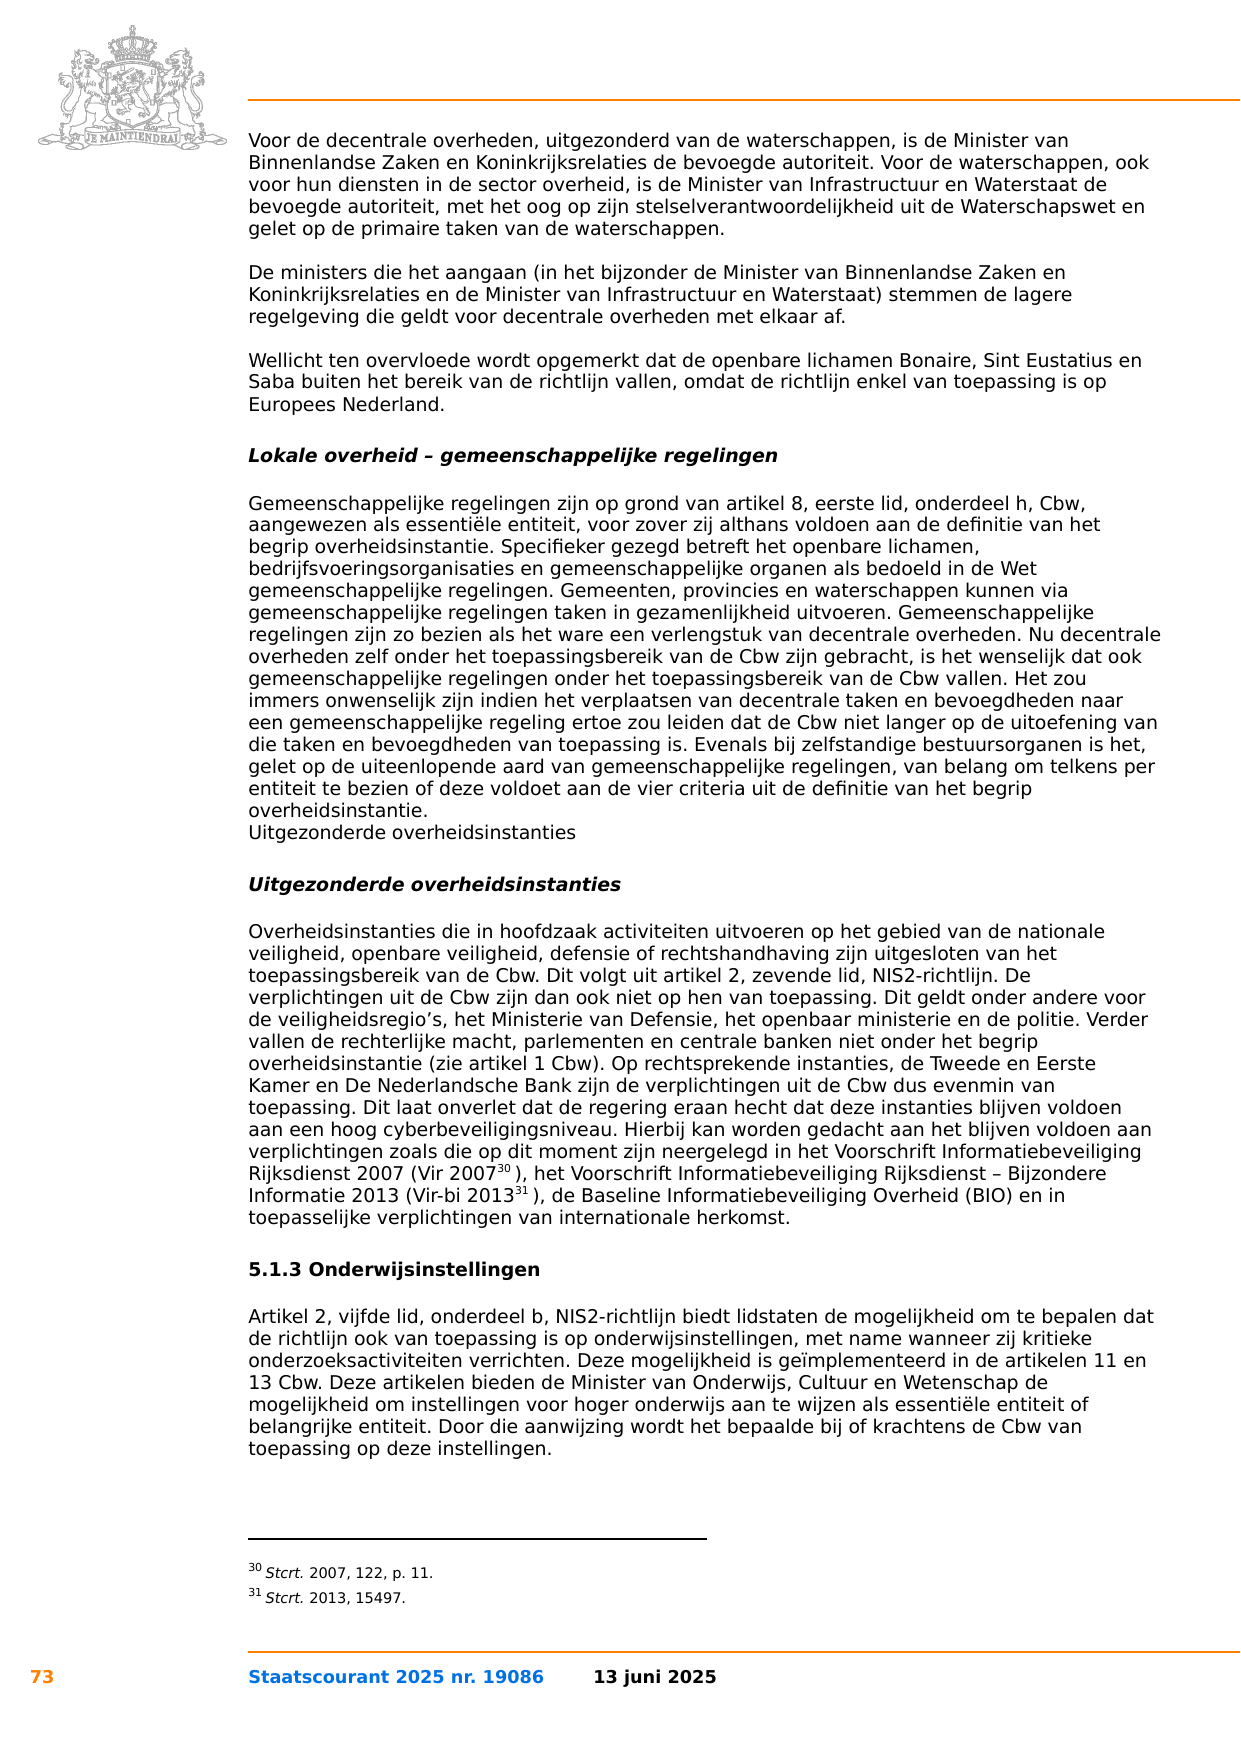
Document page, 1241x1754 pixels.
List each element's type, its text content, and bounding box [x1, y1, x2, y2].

text Gemeenschappelijke regelingen zijn op grond van artikel 8, eerste lid, onderdeel h, Cbw, aangewezen als essentiële entiteit, voor zover zij althans voldoen aan de definitie van het begrip overheidsinstantie. Specifieker gezegd betreft het openbare lichamen, bedrijfsvoeringsorganisaties en gemeenschappelijke organen als bedoeld in de Wet gemeenschappelijke regelingen. Gemeenten, provincies en waterschappen kunnen via gemeenschappelijke regelingen taken in gezamenlijkheid uitvoeren. Gemeenschappelijke regelingen zijn zo bezien als het ware een verlengstuk van decentrale overheden. Nu decentrale overheden zelf onder het toepassingsbereik van de Cbw zijn gebracht, is het wenselijk dat ook gemeenschappelijke regelingen onder het toepassingsbereik van de Cbw vallen. Het zou immers onwenselijk zijn indien het verplaatsen van decentrale taken en bevoegdheden naar een gemeenschappelijke regeling ertoe zou leiden dat de Cbw niet langer op de uitoefening van die taken en bevoegdheden van toepassing is. Evenals bij zelfstandige bestuursorganen is het, gelet op de uiteenlopende aard van gemeenschappelijke regelingen, van belang om telkens per entiteit te bezien of deze voldoet aan de vier criteria uit de definitie van het begrip overheidsinstantie. [248, 492, 1163, 822]
text Voor de decentrale overheden, uitgezonderd van de waterschappen, is de Minister van Binnenlandse Zaken en Koninkrijksrelaties de bevoegde autoriteit. Voor de waterschappen, ook voor hun diensten in de sector overheid, is de Minister van Infrastructuur en Waterstaat de bevoegde autoriteit, met het oog op zijn stelselverantwoordelijkheid uit de Waterschapswet en gelet op de primaire taken van de waterschappen. [248, 130, 1163, 240]
text Wellicht ten overvloede wordt opgemerkt dat de openbare lichamen Bonaire, Sint Eustatius en Saba buiten het bereik van de richtlijn vallen, omdat de richtlijn enkel van toepassing is op Europees Nederland. [248, 349, 1163, 415]
picture [38, 25, 227, 150]
text Stcrt. 2007, 122, p. 11. [248, 1561, 1163, 1583]
text Artikel 2, vijfde lid, onderdeel b, NIS2-richtlijn biedt lidstaten de mogelijkheid om te bepalen dat de richtlijn ook van toepassing is op onderwijsinstellingen, met name wanneer zij kritieke onderzoeksactiviteiten verrichten. Deze mogelijkheid is geïmplementeerd in de artikelen 11 en 13 Cbw. Deze artikelen bieden de Minister van Onderwijs, Cultuur en Wetenschap de mogelijkheid om instellingen voor hoger onderwijs aan te wijzen als essentiële entiteit of belangrijke entiteit. Door die aanwijzing wordt het bepaalde bij of krachtens de Cbw van toepassing op deze instellingen. [248, 1306, 1163, 1459]
subtitle Uitgezonderde overheidsinstanties [248, 874, 1163, 896]
text Uitgezonderde overheidsinstanties [248, 822, 1163, 844]
text Stcrt. 2013, 15497. [248, 1586, 1163, 1608]
text De ministers die het aangaan (in het bijzonder de Minister van Binnenlandse Zaken en Koninkrijksrelaties en de Minister van Infrastructuur en Waterstaat) stemmen de lagere regelgeving die geldt voor decentrale overheden met elkaar af. [248, 262, 1163, 328]
subtitle 5.1.3 Onderwijsinstellingen [248, 1259, 1163, 1281]
subtitle Lokale overheid – gemeenschappelijke regelingen [248, 445, 1163, 467]
text Overheidsinstanties die in hoofdzaak activiteiten uitvoeren op het gebied van de nationale veiligheid, openbare veiligheid, defensie of rechtshandhaving zijn uitgesloten van het toepassingsbereik van de Cbw. Dit volgt uit artikel 2, zevende lid, NIS2-richtlijn. De verplichtingen uit de Cbw zijn dan ook niet op hen van toepassing. Dit geldt onder andere voor de veiligheidsregio’s, het Ministerie van Defensie, het openbaar ministerie en de politie. Verder vallen de rechterlijke macht, parlementen en centrale banken niet onder het begrip overheidsinstantie (zie artikel 1 Cbw). Op rechtsprekende instanties, de Tweede en Eerste Kamer en De Nederlandsche Bank zijn de verplichtingen uit de Cbw dus evenmin van toepassing. Dit laat onverlet dat de regering eraan hecht dat deze instanties blijven voldoen aan een hoog cyberbeveiligingsniveau. Hierbij kan worden gedacht aan het blijven voldoen aan verplichtingen zoals die op dit moment zijn neergelegd in het Voorschrift Informatiebeveiliging Rijksdienst 2007 (Vir 2007), het Voorschrift Informatiebeveiliging Rijksdienst – Bijzondere Informatie 2013 (Vir-bi 2013), de Baseline Informatiebeveiliging Overheid (BIO) en in toepasselijke verplichtingen van internationale herkomst. [248, 921, 1163, 1229]
